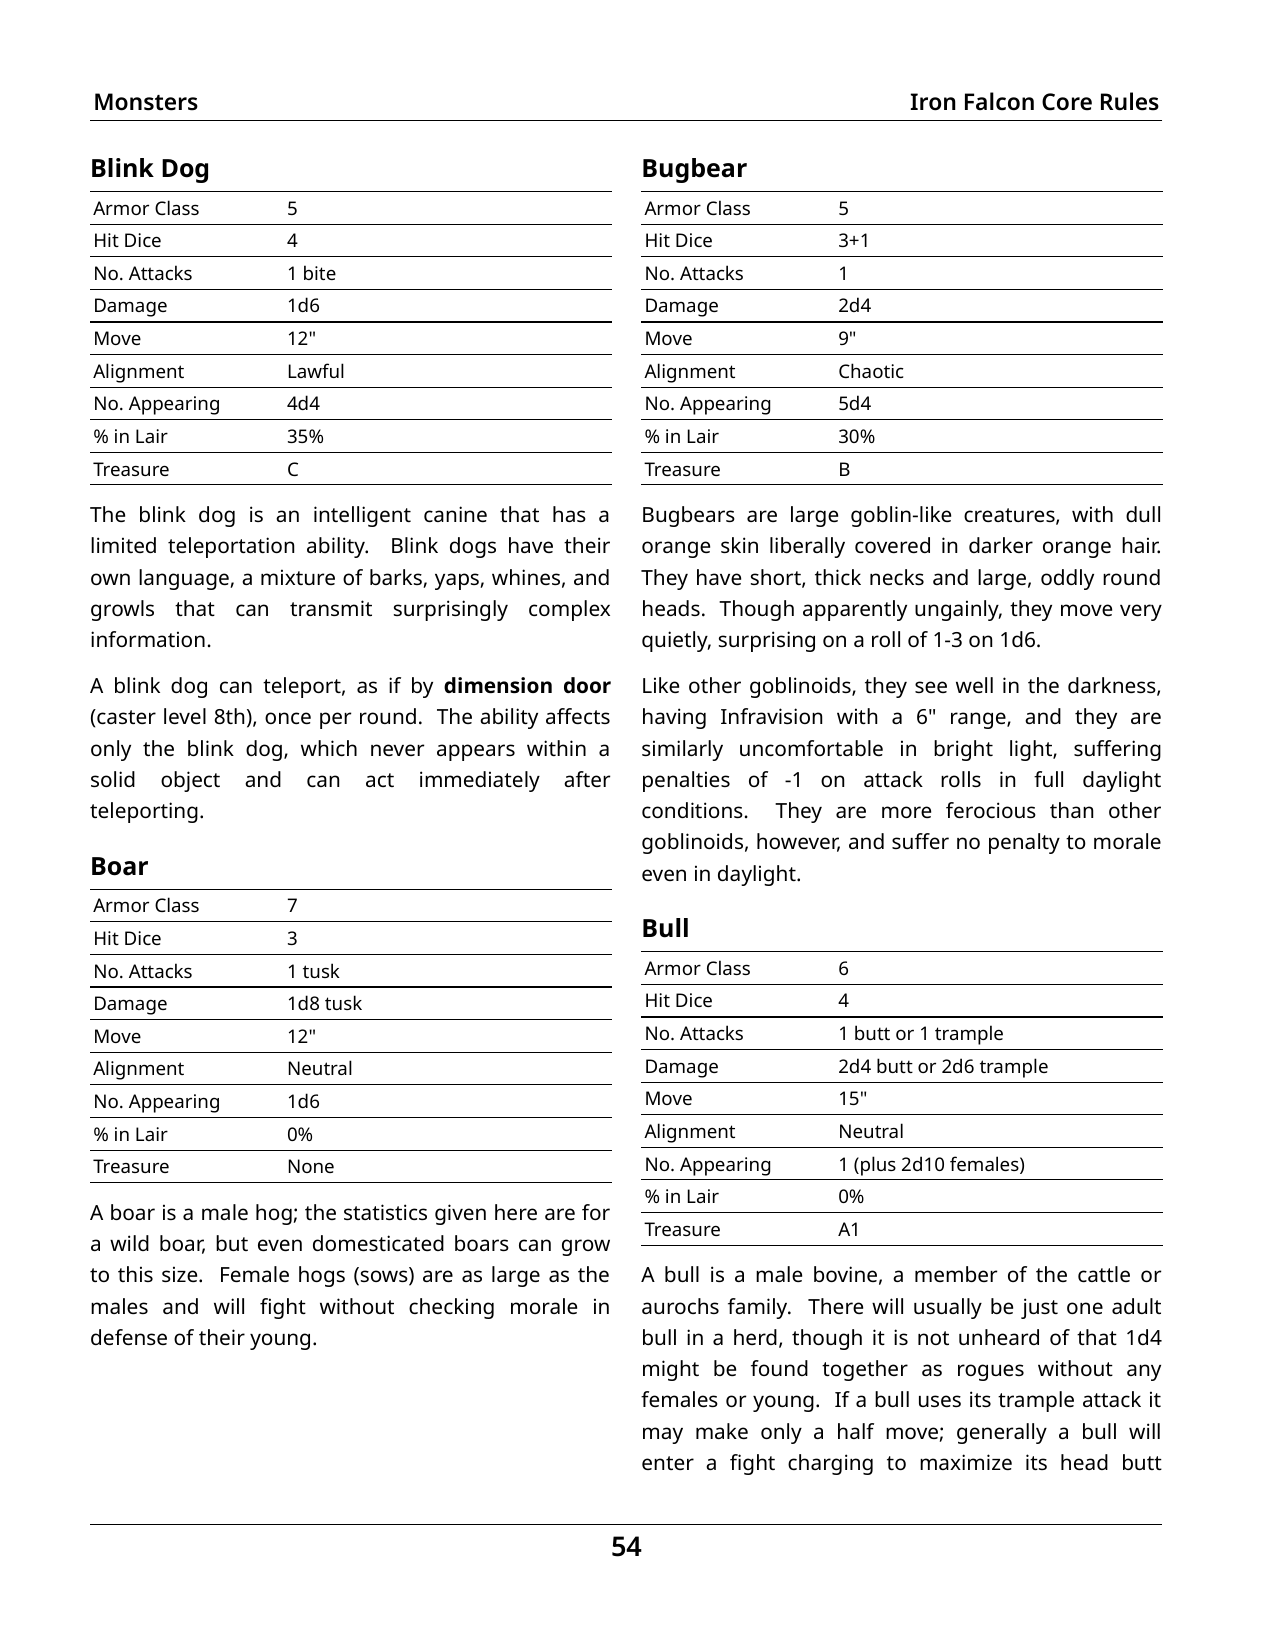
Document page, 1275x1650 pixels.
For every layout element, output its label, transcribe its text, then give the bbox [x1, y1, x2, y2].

table_cell 9" [835, 323, 1163, 354]
table_cell 15" [835, 1083, 1163, 1114]
text A blink dog can teleport, as if by dimension door (caster level 8th), once per round. The ability affects only the blink dog, which never appears within a solid object and can act immediately after teleporting. [90, 671, 611, 825]
table_cell Neutral [835, 1115, 1163, 1147]
table_cell Damage [641, 290, 835, 321]
table_cell 1d6 [284, 290, 612, 321]
subtitle Blink Dog [90, 151, 611, 185]
table_cell % in Lair [90, 420, 284, 452]
table_header Armor Class [90, 890, 284, 921]
table_header 6 [835, 952, 1163, 984]
subtitle Bugbear [641, 151, 1162, 185]
table_cell % in Lair [90, 1118, 284, 1149]
table_header Armor Class [641, 952, 835, 984]
table_cell Treasure [641, 453, 835, 484]
table_cell Alignment [641, 355, 835, 387]
table_cell 1d8 tusk [284, 988, 612, 1019]
table_cell 3 [284, 922, 612, 954]
table_cell Hit Dice [90, 225, 284, 256]
table_cell No. Attacks [641, 257, 835, 289]
table_cell Hit Dice [641, 985, 835, 1016]
table_cell No. Attacks [90, 257, 284, 289]
text A boar is a male hog; the statistics given here are for a wild boar, but even domesticated boars can grow to this size. Female hogs (sows) are as large as the males and will fight without checking morale in defense of their young. [90, 1198, 611, 1352]
text A bull is a male bovine, a member of the cattle or aurochs family. There will usually be just one adult bull in a herd, though it is not unheard of that 1d4 might be found together as rogues without any females or young. If a bull uses its trample attack it may make only a half move; generally a bull will enter a fight charging to maximize its head butt [641, 1261, 1162, 1477]
table_cell Move [641, 1083, 835, 1114]
table_cell 1 (plus 2d10 females) [835, 1148, 1163, 1179]
table_cell 4d4 [284, 388, 612, 419]
text Like other goblinoids, they see well in the darkness, having Infravision with a 6" range, and they are similarly uncomfortable in bright light, suffering penalties of -1 on attack rolls in full daylight conditions. They are more ferocious than other goblinoids, however, and suffer no penalty to morale even in daylight. [641, 671, 1162, 887]
table_cell No. Appearing [90, 388, 284, 419]
table_cell No. Appearing [641, 1148, 835, 1179]
table_cell 30% [835, 420, 1163, 452]
table_cell Alignment [90, 1053, 284, 1084]
table_cell Alignment [641, 1115, 835, 1147]
table_cell Move [90, 1020, 284, 1052]
table_cell 0% [284, 1118, 612, 1149]
text The blink dog is an intelligent canine that has a limited teleportation ability. Blink dogs have their own language, a mixture of barks, yaps, whines, and growls that can transmit surprisingly complex information. [90, 500, 611, 654]
table_cell Lawful [284, 355, 612, 387]
table_cell Damage [90, 290, 284, 321]
table_cell Alignment [90, 355, 284, 387]
table_cell 4 [284, 225, 612, 256]
table_header 5 [835, 192, 1163, 223]
text Bugbears are large goblin-like creatures, with dull orange skin liberally covered in darker orange hair. They have short, thick necks and large, oddly round heads. Though apparently ungainly, they move very quietly, surprising on a roll of 1-3 on 1d6. [641, 500, 1162, 654]
table_cell No. Appearing [90, 1085, 284, 1117]
table_cell Treasure [90, 453, 284, 484]
table_cell 2d4 butt or 2d6 trample [835, 1050, 1163, 1082]
table_cell 1 butt or 1 trample [835, 1018, 1163, 1049]
table_cell Hit Dice [641, 225, 835, 256]
table_header Armor Class [641, 192, 835, 223]
table_cell Chaotic [835, 355, 1163, 387]
subtitle Boar [90, 848, 611, 883]
table_cell 2d4 [835, 290, 1163, 321]
table_cell Neutral [284, 1053, 612, 1084]
table_cell % in Lair [641, 420, 835, 452]
table_cell Treasure [641, 1213, 835, 1244]
table_header Armor Class [90, 192, 284, 223]
table_cell No. Attacks [90, 955, 284, 986]
table_cell 1d6 [284, 1085, 612, 1117]
table_cell C [284, 453, 612, 484]
table_cell Hit Dice [90, 922, 284, 954]
table_cell No. Attacks [641, 1018, 835, 1049]
table_header 7 [284, 890, 612, 921]
table_cell 12" [284, 323, 612, 354]
table_cell 0% [835, 1180, 1163, 1212]
table_cell Treasure [90, 1151, 284, 1182]
subtitle Bull [641, 911, 1162, 945]
table_cell 1 bite [284, 257, 612, 289]
table_cell Damage [641, 1050, 835, 1082]
table_cell 1 tusk [284, 955, 612, 986]
table_cell 5d4 [835, 388, 1163, 419]
table_cell 35% [284, 420, 612, 452]
table_cell No. Appearing [641, 388, 835, 419]
table_cell Move [641, 323, 835, 354]
table_cell 3+1 [835, 225, 1163, 256]
table_cell 12" [284, 1020, 612, 1052]
table_cell % in Lair [641, 1180, 835, 1212]
table_cell Damage [90, 988, 284, 1019]
table_header 5 [284, 192, 612, 223]
table_cell B [835, 453, 1163, 484]
table_cell Move [90, 323, 284, 354]
table_cell A1 [835, 1213, 1163, 1244]
table_cell None [284, 1151, 612, 1182]
table_cell 4 [835, 985, 1163, 1016]
table_cell 1 [835, 257, 1163, 289]
